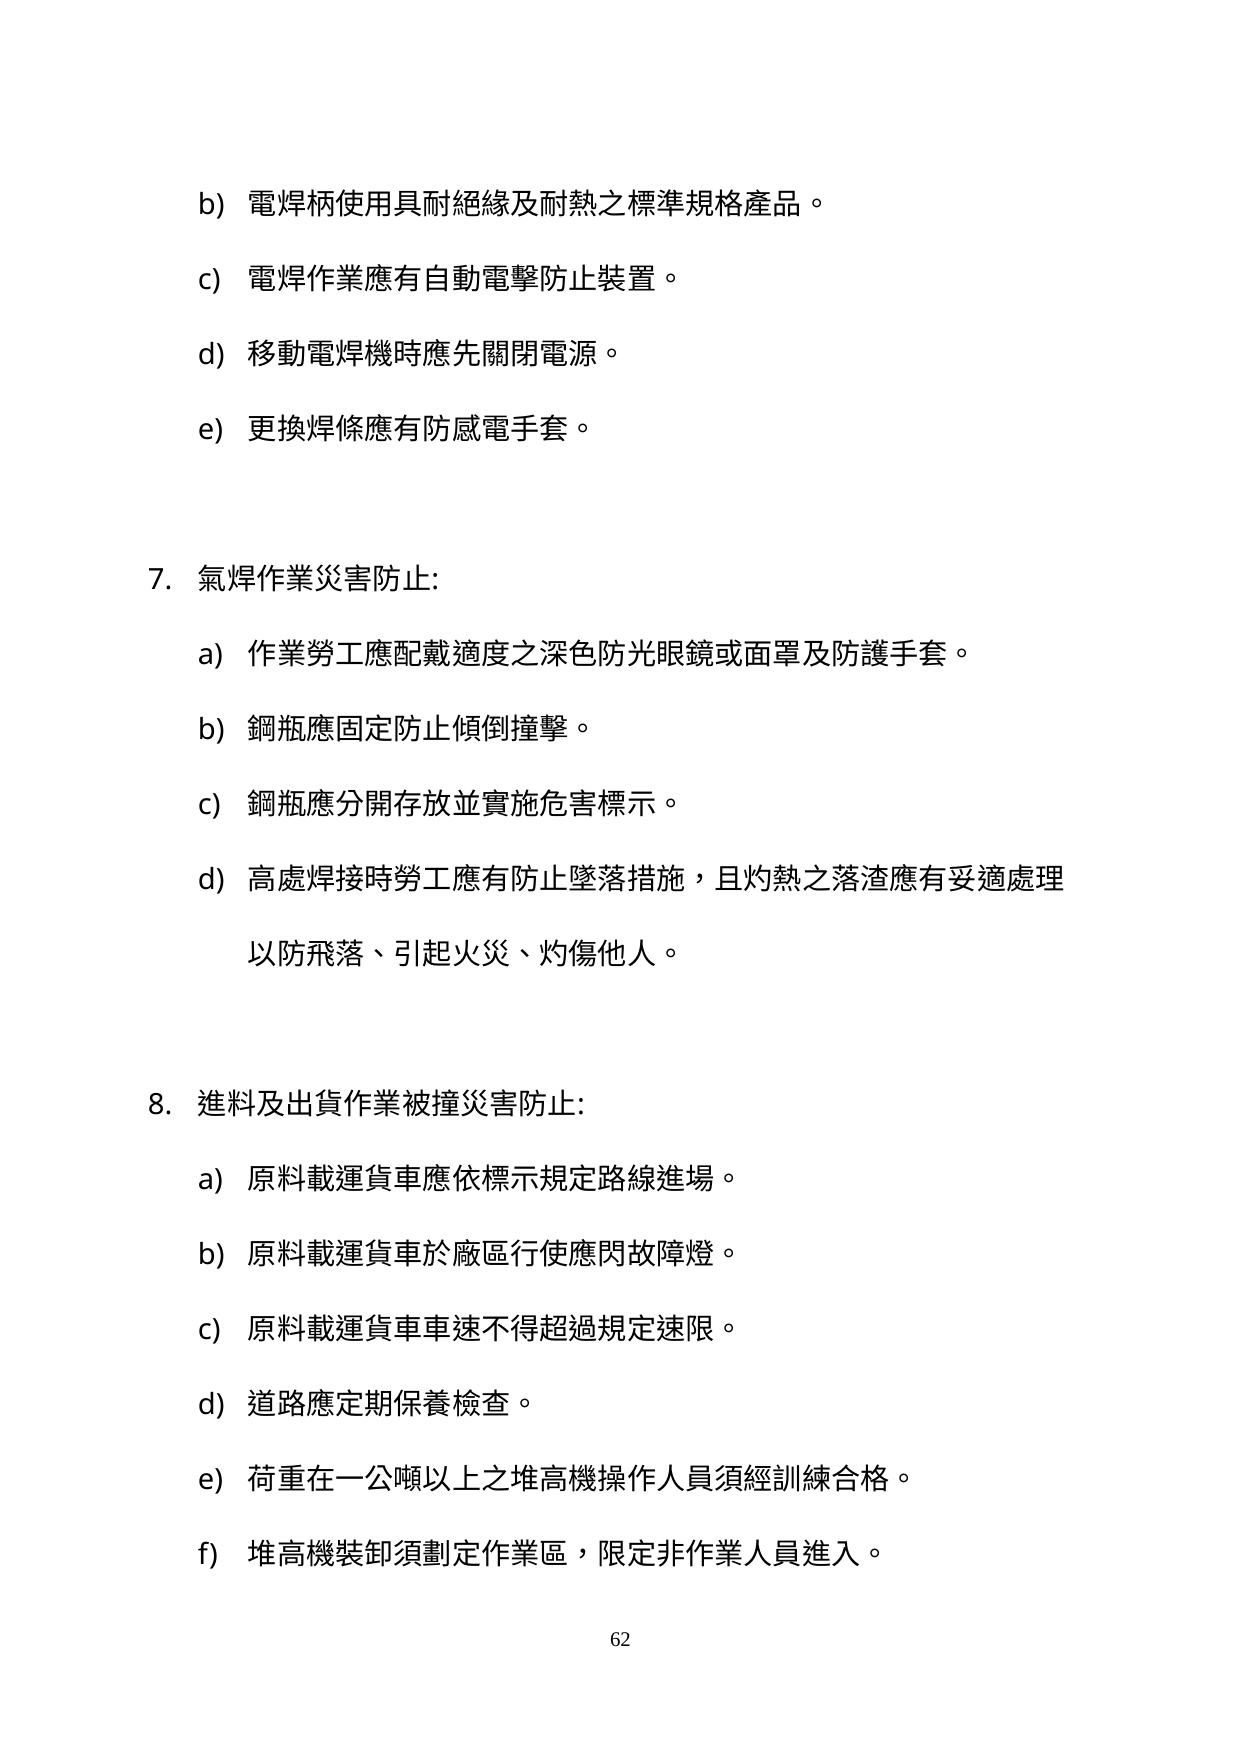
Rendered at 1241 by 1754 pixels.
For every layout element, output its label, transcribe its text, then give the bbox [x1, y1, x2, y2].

list 道路應定期保養檢查。 [198, 1364, 1092, 1439]
list 高處焊接時勞工應有防止墜落措施，且灼熱之落渣應有妥適處理以防飛落、引起火災、灼傷他人。 [198, 839, 1092, 989]
list 移動電焊機時應先關閉電源。 [198, 314, 1092, 389]
list 荷重在一公噸以上之堆高機操作人員須經訓練合格。 [198, 1439, 1092, 1514]
list 更換焊條應有防感電手套。 [198, 389, 1092, 464]
list 原料載運貨車車速不得超過規定速限。 [198, 1289, 1092, 1364]
list 電焊柄使用具耐絕緣及耐熱之標準規格產品。 [198, 164, 1092, 239]
list 進料及出貨作業被撞災害防止: [148, 1064, 1092, 1139]
list 鋼瓶應分開存放並實施危害標示。 [198, 764, 1092, 839]
list 原料載運貨車應依標示規定路線進場。 [198, 1139, 1092, 1214]
list 電焊作業應有自動電擊防止裝置。 [198, 239, 1092, 314]
list 作業勞工應配戴適度之深色防光眼鏡或面罩及防護手套。 [198, 614, 1092, 689]
list 鋼瓶應固定防止傾倒撞擊。 [198, 689, 1092, 764]
list 氣焊作業災害防止: [148, 539, 1092, 614]
list 原料載運貨車於廠區行使應閃故障燈。 [198, 1214, 1092, 1289]
list 堆高機裝卸須劃定作業區，限定非作業人員進入。 [198, 1514, 1092, 1589]
